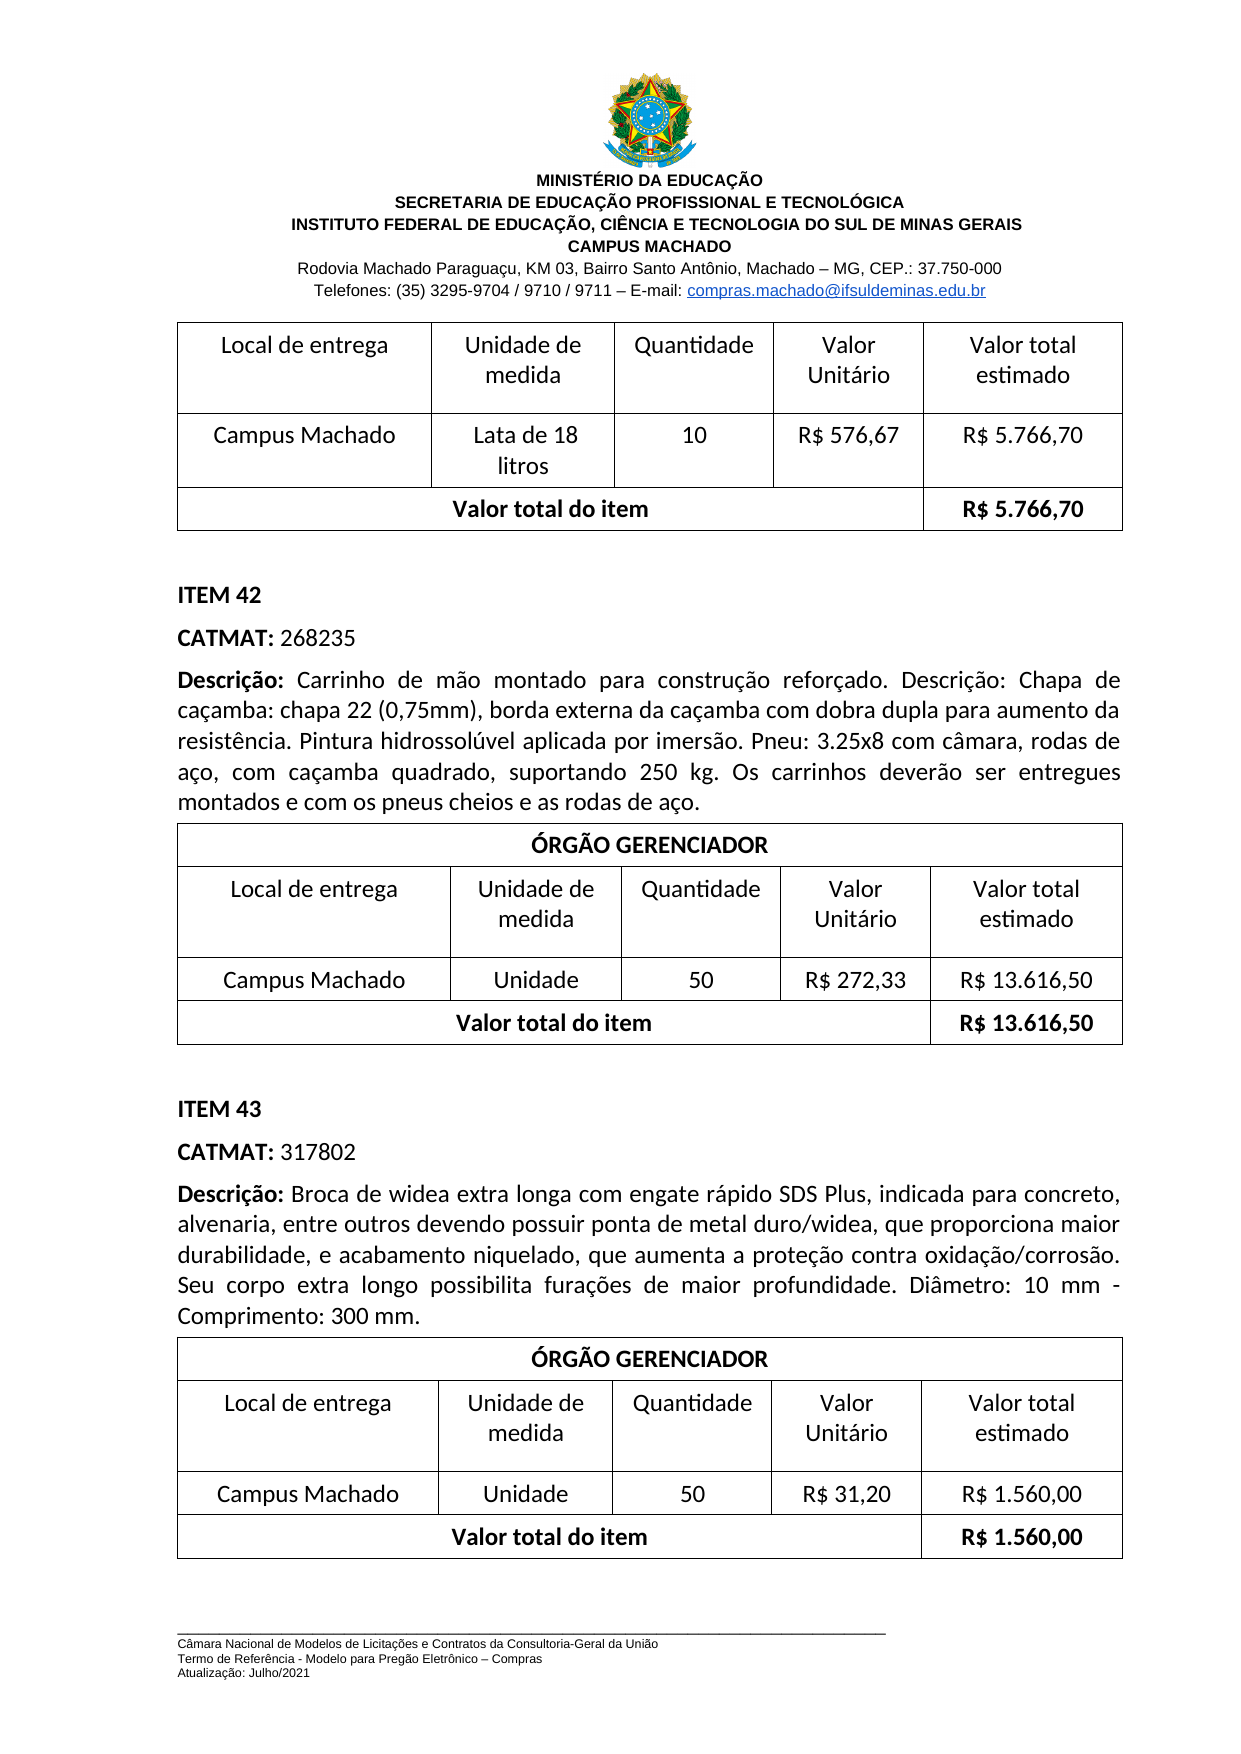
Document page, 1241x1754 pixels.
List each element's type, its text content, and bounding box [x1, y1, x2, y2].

table_cell Valor Unitário [774, 323, 923, 413]
table_cell Unidade [451, 958, 621, 1000]
table_cell Valor Unitário [772, 1381, 921, 1471]
text Descrição: Broca de widea extra longa com engate rápido SDS Plus, indicada para concreto, alvenaria, entre outros devendo possuir ponta de metal duro/widea, que proporciona maior durabilidade, e acabamento niquelado, que aumenta a proteção contra oxidação/corrosão. Seu corpo extra longo possibilita furações de maior profundidade. Diâmetro: 10 mm - Comprimento: 300 mm. [177, 1178, 1122, 1331]
table_cell Campus Machado [178, 958, 450, 1000]
table_cell Lata de 18 litros [432, 414, 614, 487]
table_cell Quantidade [622, 867, 780, 957]
table_cell Valor total do item [178, 1001, 930, 1044]
picture [603, 73, 697, 168]
text CATMAT: 317802 [177, 1136, 1122, 1166]
table_cell Unidade de medida [451, 867, 621, 957]
table_cell Valor total do item [178, 488, 923, 530]
table_cell 50 [622, 958, 780, 1000]
table_cell R$ 576,67 [774, 414, 923, 487]
table_cell Campus Machado [178, 1472, 438, 1514]
text Descrição: Carrinho de mão montado para construção reforçado. Descrição: Chapa de caçamba: chapa 22 (0,75mm), borda externa da caçamba com dobra dupla para aumento da resistência. Pintura hidrossolúvel aplicada por imersão. Pneu: 3.25x8 com câmara, rodas de aço, com caçamba quadrado, suportando 250 kg. Os carrinhos deverão ser entregues montados e com os pneus cheios e as rodas de aço. [177, 664, 1122, 817]
picture [669, 149, 680, 155]
table_cell Valor total estimado [924, 323, 1122, 413]
table_cell Local de entrega [178, 1381, 438, 1471]
table_cell Valor total do item [178, 1515, 921, 1558]
picture [643, 163, 658, 168]
table_cell R$ 5.766,70 [924, 414, 1122, 487]
text ITEM 43 [177, 1093, 1122, 1124]
table_cell R$ 13.616,50 [931, 958, 1122, 1000]
table_cell Valor Unitário [781, 867, 930, 957]
table_cell Unidade de medida [439, 1381, 612, 1471]
table_cell Valor total estimado [931, 867, 1122, 957]
table_cell Valor total estimado [922, 1381, 1122, 1471]
table_cell Unidade [439, 1472, 612, 1514]
table_cell R$ 1.560,00 [922, 1515, 1122, 1558]
table_cell R$ 31,20 [772, 1472, 921, 1514]
table_header ÓRGÃO GERENCIADOR [178, 1338, 1122, 1380]
table_cell R$ 5.766,70 [924, 488, 1122, 530]
table_cell Campus Machado [178, 414, 431, 487]
table_cell 50 [613, 1472, 771, 1514]
text ITEM 42 [177, 579, 1122, 610]
table_cell Local de entrega [178, 323, 431, 413]
table_cell R$ 272,33 [781, 958, 930, 1000]
table_cell R$ 1.560,00 [922, 1472, 1122, 1514]
table_header ÓRGÃO GERENCIADOR [178, 824, 1122, 866]
table_cell Unidade de medida [432, 323, 614, 413]
table_cell Local de entrega [178, 867, 450, 957]
text CATMAT: 268235 [177, 622, 1122, 652]
table_cell 10 [615, 414, 773, 487]
table_cell Quantidade [613, 1381, 771, 1471]
table_cell R$ 13.616,50 [931, 1001, 1122, 1044]
table_cell Quantidade [615, 323, 773, 413]
